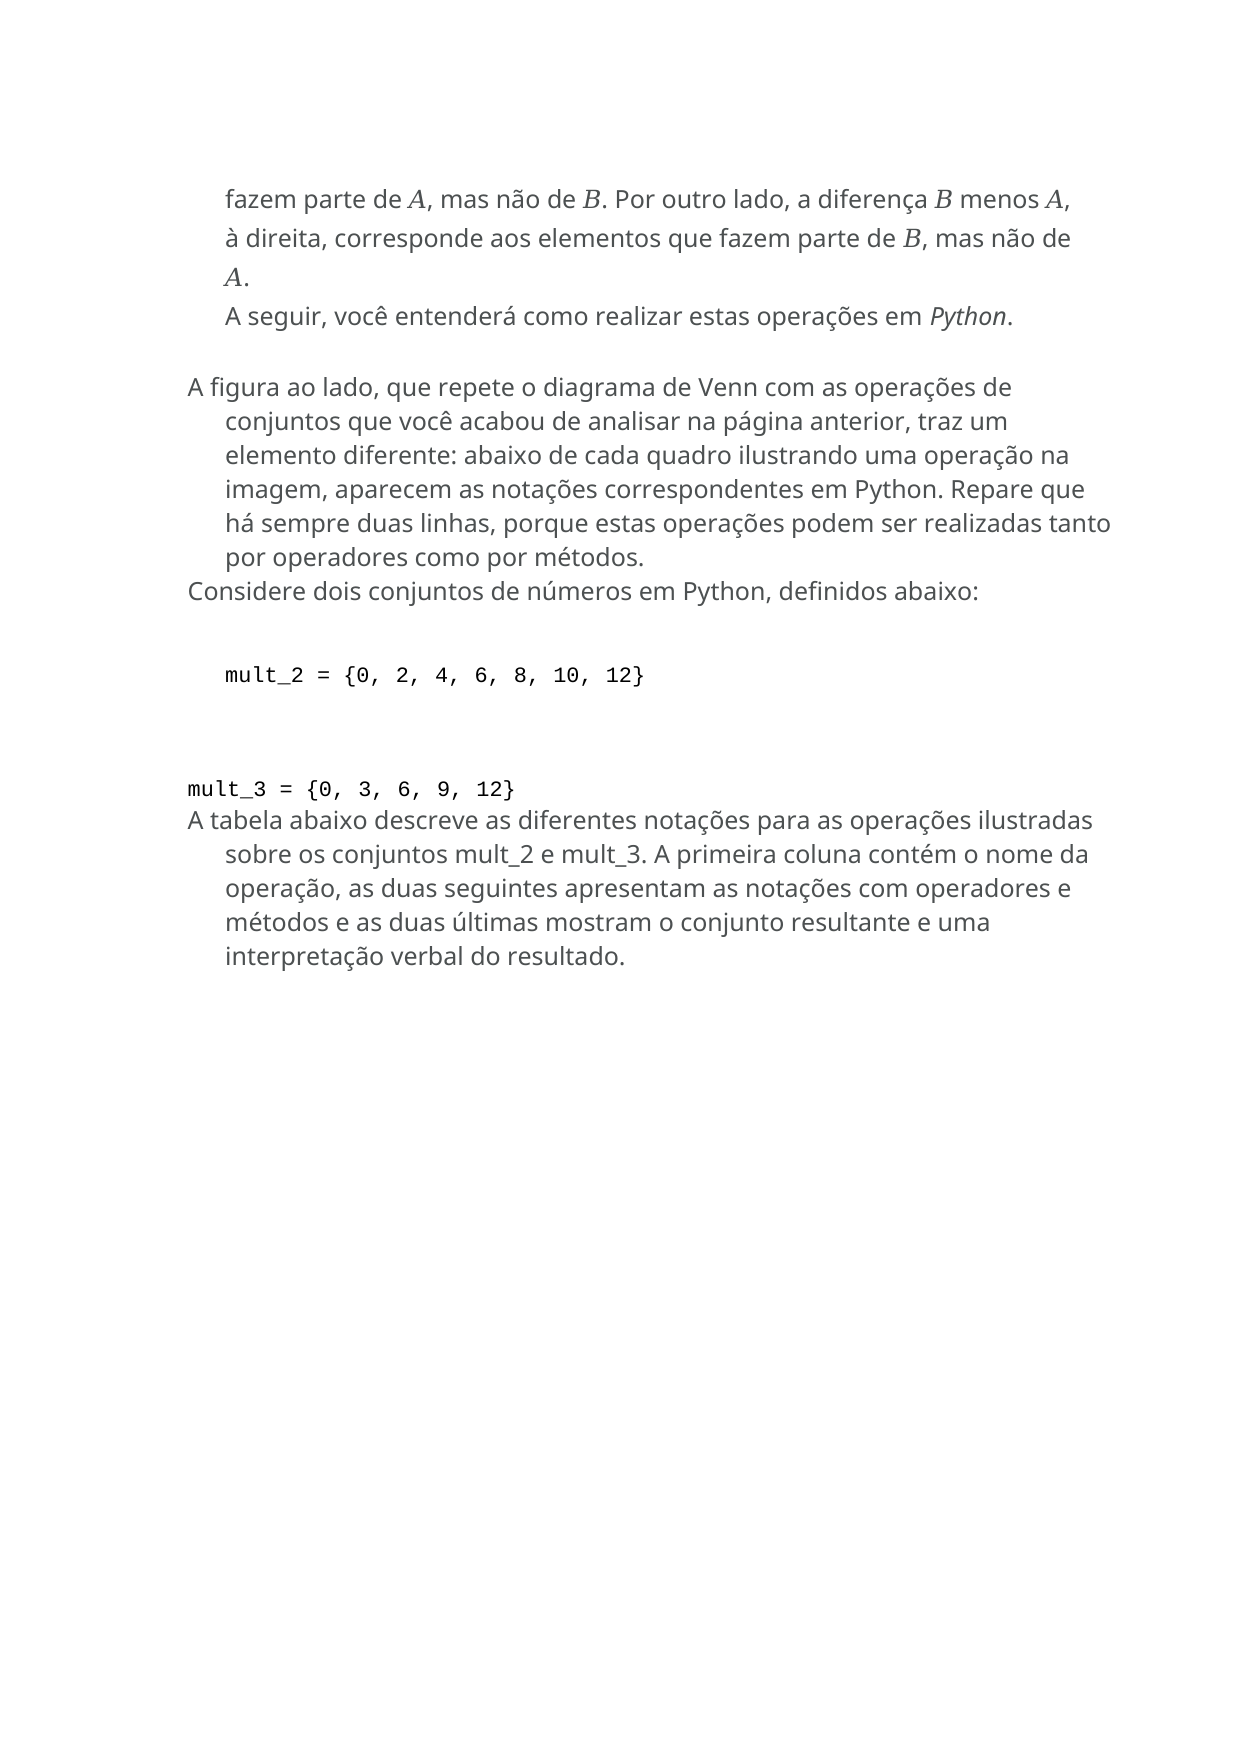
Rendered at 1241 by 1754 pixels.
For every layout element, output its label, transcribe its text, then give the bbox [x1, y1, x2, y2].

list A tabela abaixo descreve as diferentes notações para as operações ilustradas sobre os conjuntos mult_2 e mult_3. A primeira coluna contém o nome da operação, as duas seguintes apresentam as notações com operadores e métodos e as duas últimas mostram o conjunto resultante e uma interpretação verbal do resultado. [187, 802, 1113, 973]
list mult_3 = {0, 3, 6, 9, 12} [187, 746, 1144, 802]
list Considere dois conjuntos de números em Python, definidos abaixo: [187, 573, 1113, 608]
list fazem parte de 𝐴, mas não de 𝐵. Por outro lado, a diferença 𝐵 menos 𝐴, à direita, corresponde aos elementos que fazem parte de 𝐵, mas não de 𝐴. A seguir, você entenderá como realizar estas operações em Python. [187, 150, 1121, 364]
text mult_2 = {0, 2, 4, 6, 8, 10, 12} [225, 633, 1121, 720]
list A figura ao lado, que repete o diagrama de Venn com as operações de conjuntos que você acabou de analisar na página anterior, traz um elemento diferente: abaixo de cada quadro ilustrando uma operação na imagem, aparecem as notações correspondentes em Python. Repare que há sempre duas linhas, porque estas operações podem ser realizadas tanto por operadores como por métodos. [187, 369, 1113, 573]
